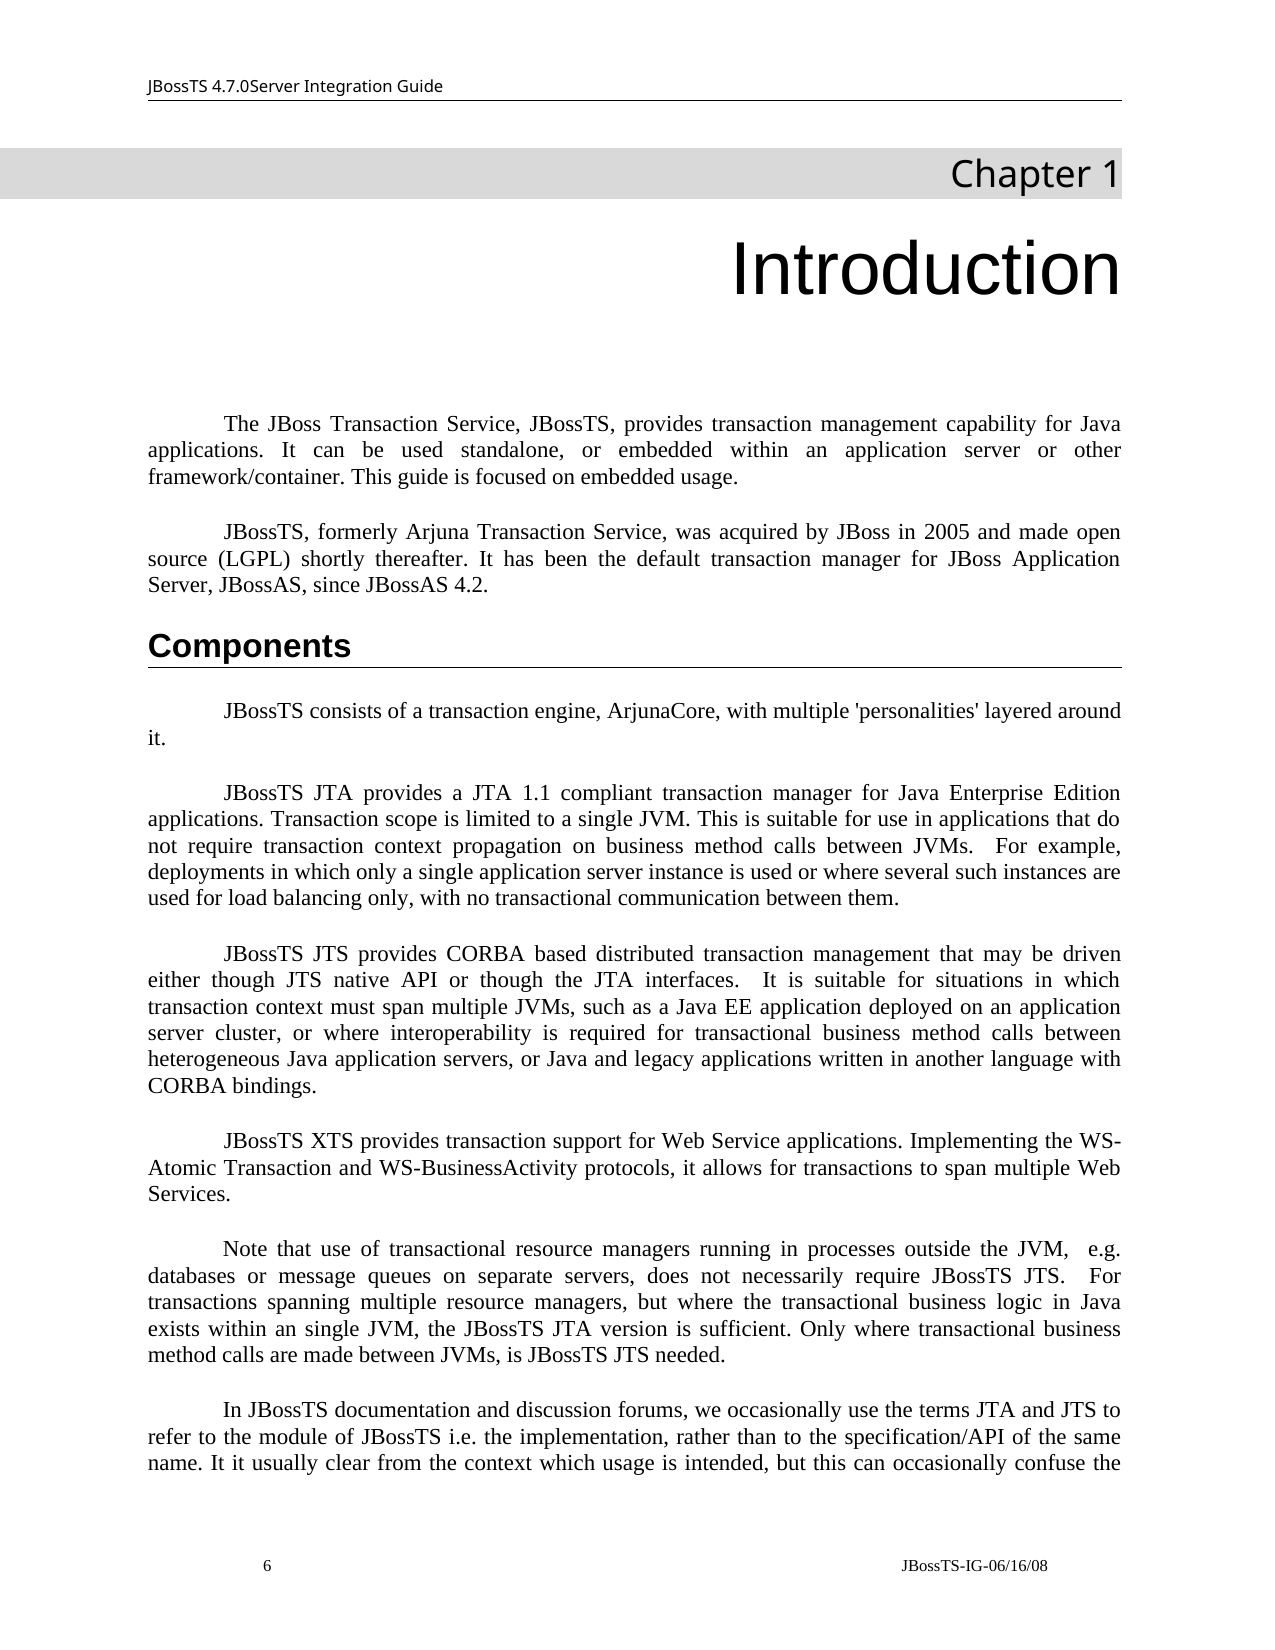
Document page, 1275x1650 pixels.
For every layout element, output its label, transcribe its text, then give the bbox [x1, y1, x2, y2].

text JBossTS consists of a transaction engine, ArjunaCore, with multiple 'personalities' layered around it. [148, 697, 1122, 750]
title Introduction [263, 224, 1122, 310]
text JBossTS JTS provides CORBA based distributed transaction management that may be driven either though JTS native API or though the JTA interfaces. It is suitable for situations in which transaction context must span multiple JVMs, such as a Java EE application deployed on an application server cluster, or where interoperability is required for transactional business method calls between heterogeneous Java application servers, or Java and legacy applications written in another language with CORBA bindings. [148, 940, 1122, 1098]
text In JBossTS documentation and discussion forums, we occasionally use the terms JTA and JTS to refer to the module of JBossTS i.e. the implementation, rather than to the specification/API of the same name. It it usually clear from the context which usage is intended, but this can occasionally confuse the [148, 1396, 1122, 1476]
text Note that use of transactional resource managers running in processes outside the JVM, e.g. databases or message queues on separate servers, does not necessarily require JBossTS JTS. For transactions spanning multiple resource managers, but where the transactional business logic in Java exists within an single JVM, the JBossTS JTA version is sufficient. Only where transactional business method calls are made between JVMs, is JBossTS JTS needed. [148, 1236, 1122, 1367]
text The JBoss Transaction Service, JBossTS, provides transaction management capability for Java applications. It can be used standalone, or embedded within an application server or other framework/container. This guide is focused on embedded usage. [148, 410, 1122, 489]
subtitle Components [148, 626, 1122, 667]
text JBossTS JTA provides a JTA 1.1 compliant transaction manager for Java Enterprise Edition applications. Transaction scope is limited to a single JVM. This is suitable for use in applications that do not require transaction context propagation on business method calls between JVMs. For example, deployments in which only a single application server instance is used or where several such instances are used for load balancing only, with no transactional communication between them. [148, 779, 1122, 911]
text JBossTS XTS provides transaction support for Web Service applications. Implementing the WS-Atomic Transaction and WS-BusinessActivity protocols, it allows for transactions to span multiple Web Services. [148, 1127, 1122, 1206]
text JBossTS, formerly Arjuna Transaction Service, was acquired by JBoss in 2005 and made open source (LGPL) shortly thereafter. It has been the default transaction manager for JBoss Application Server, JBossAS, since JBossAS 4.2. [148, 518, 1122, 597]
